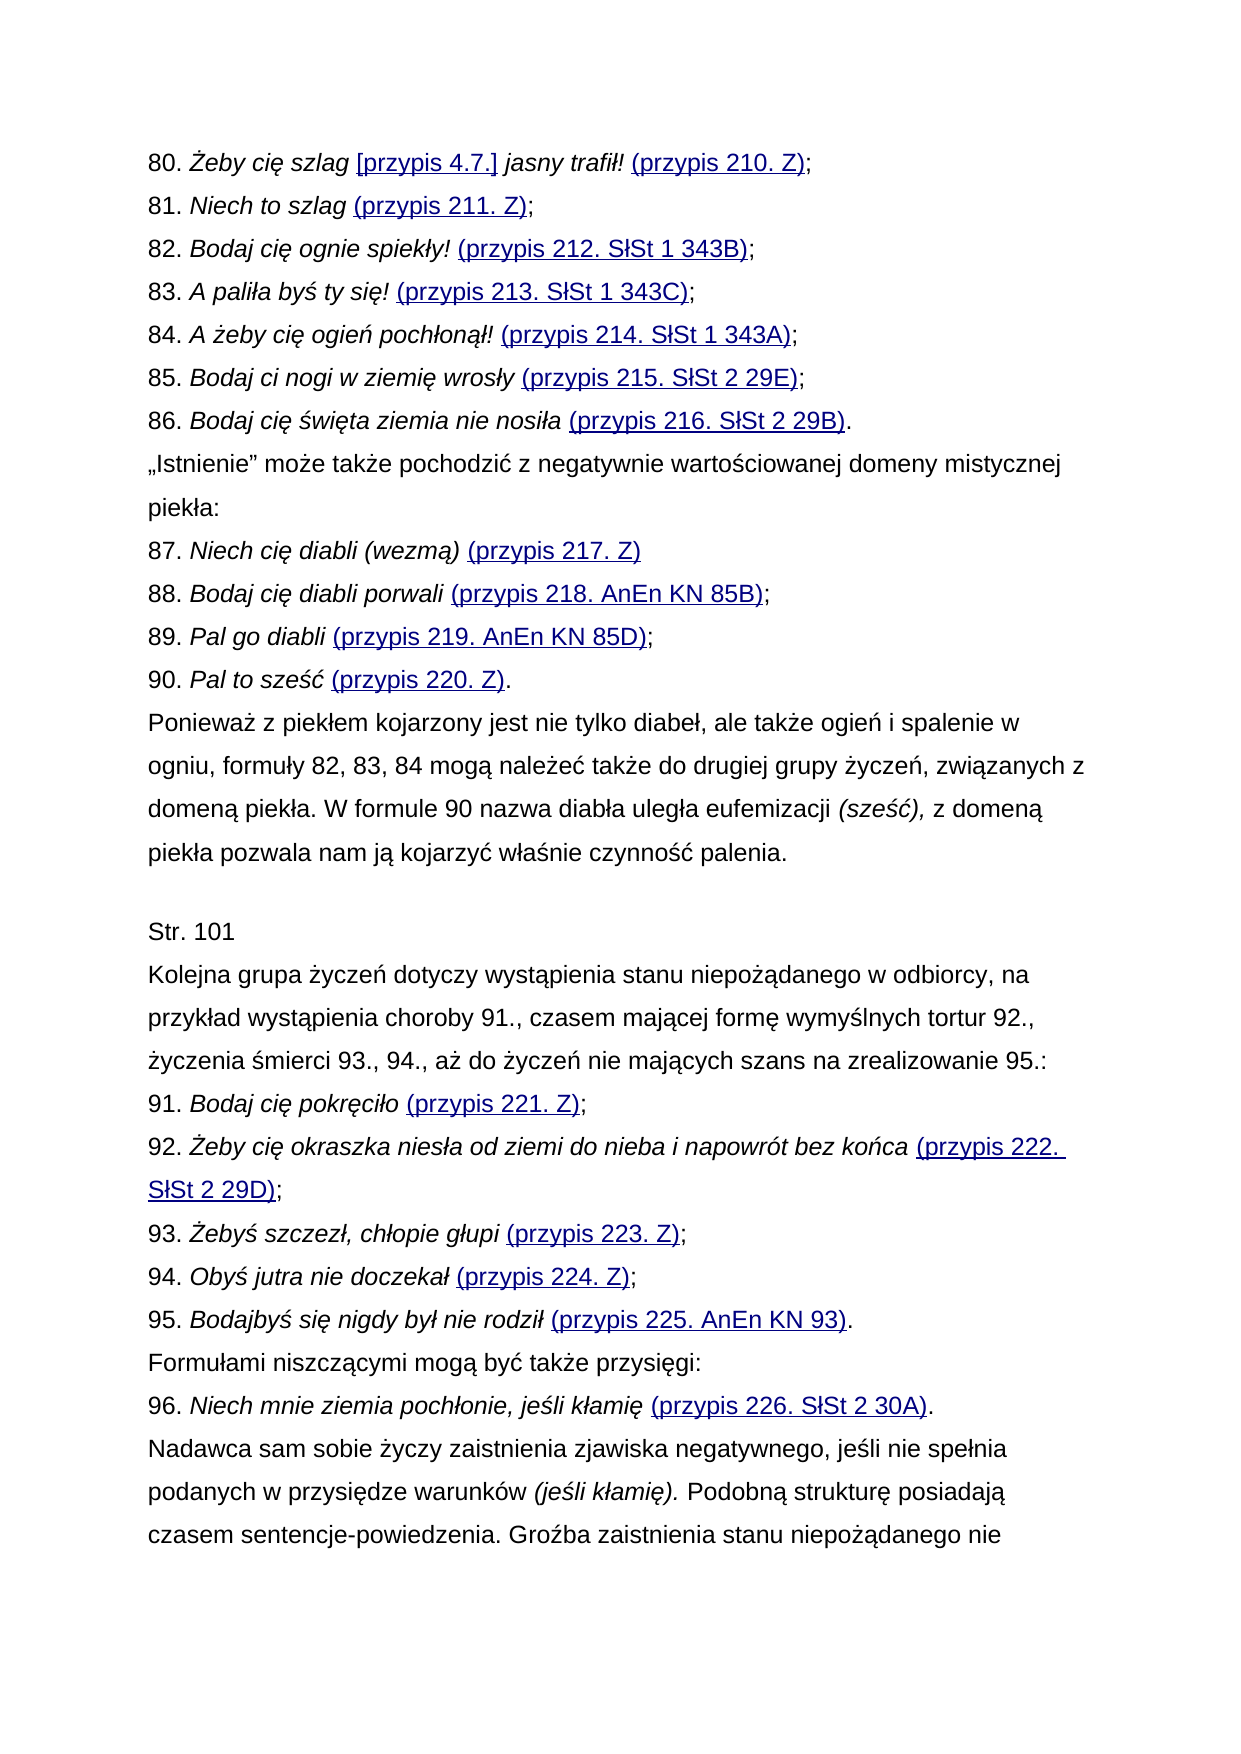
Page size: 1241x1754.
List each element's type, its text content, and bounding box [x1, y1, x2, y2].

text „Istnienie” może także pochodzić z negatywnie wartościowanej domeny mistycznej piekła: [148, 449, 1093, 521]
text 82. Bodaj cię ognie spiekły! (przypis 212. SłSt 1 343B); [148, 234, 1093, 263]
text 94. Obyś jutra nie doczekał (przypis 224. Z); [148, 1262, 1093, 1291]
text 81. Niech to szlag (przypis 211. Z); [148, 191, 1093, 219]
text 93. Żebyś szczezł, chłopie głupi (przypis 223. Z); [148, 1219, 1093, 1247]
text Nadawca sam sobie życzy zaistnienia zjawiska negatywnego, jeśli nie spełnia podanych w przysiędze warunków (jeśli kłamię). Podobną strukturę posiadają czasem sentencje-powiedzenia. Groźba zaistnienia stanu niepożądanego nie [148, 1434, 1093, 1549]
text Str. 101 [148, 917, 1093, 946]
text 84. A żeby cię ogień pochłonął! (przypis 214. SłSt 1 343A); [148, 320, 1093, 349]
text 91. Bodaj cię pokręciło (przypis 221. Z); [148, 1089, 1093, 1118]
text Ponieważ z piekłem kojarzony jest nie tylko diabeł, ale także ogień i spalenie w ogniu, formuły 82, 83, 84 mogą należeć także do drugiej grupy życzeń, związanych z domeną piekła. W formule 90 nazwa diabła uległa eufemizacji (sześć), z domeną piekła pozwala nam ją kojarzyć właśnie czynność palenia. [148, 708, 1093, 866]
text 96. Niech mnie ziemia pochłonie, jeśli kłamię (przypis 226. SłSt 2 30A). [148, 1391, 1093, 1420]
text 92. Żeby cię okraszka niesła od ziemi do nieba i napowrót bez końca (przypis 222. SłSt 2 29D); [148, 1132, 1093, 1204]
text 80. Żeby cię szlag [przypis 4.7.] jasny trafił! (przypis 210. Z); [148, 148, 1093, 176]
text 90. Pal to sześć (przypis 220. Z). [148, 665, 1093, 694]
text 88. Bodaj cię diabli porwali (przypis 218. AnEn KN 85B); [148, 579, 1093, 608]
text 85. Bodaj ci nogi w ziemię wrosły (przypis 215. SłSt 2 29E); [148, 363, 1093, 392]
text 83. A paliła byś ty się! (przypis 213. SłSt 1 343C); [148, 277, 1093, 306]
text 86. Bodaj cię święta ziemia nie nosiła (przypis 216. SłSt 2 29B). [148, 406, 1093, 435]
text 87. Niech cię diabli (wezmą) (przypis 217. Z) [148, 536, 1093, 564]
text Kolejna grupa życzeń dotyczy wystąpienia stanu niepożądanego w odbiorcy, na przykład wystąpienia choroby 91., czasem mającej formę wymyślnych tortur 92., życzenia śmierci 93., 94., aż do życzeń nie mających szans na zrealizowanie 95.: [148, 960, 1093, 1075]
text 95. Bodajbyś się nigdy był nie rodził (przypis 225. AnEn KN 93). [148, 1305, 1093, 1334]
text Formułami niszczącymi mogą być także przysięgi: [148, 1348, 1093, 1377]
text 89. Pal go diabli (przypis 219. AnEn KN 85D); [148, 622, 1093, 651]
